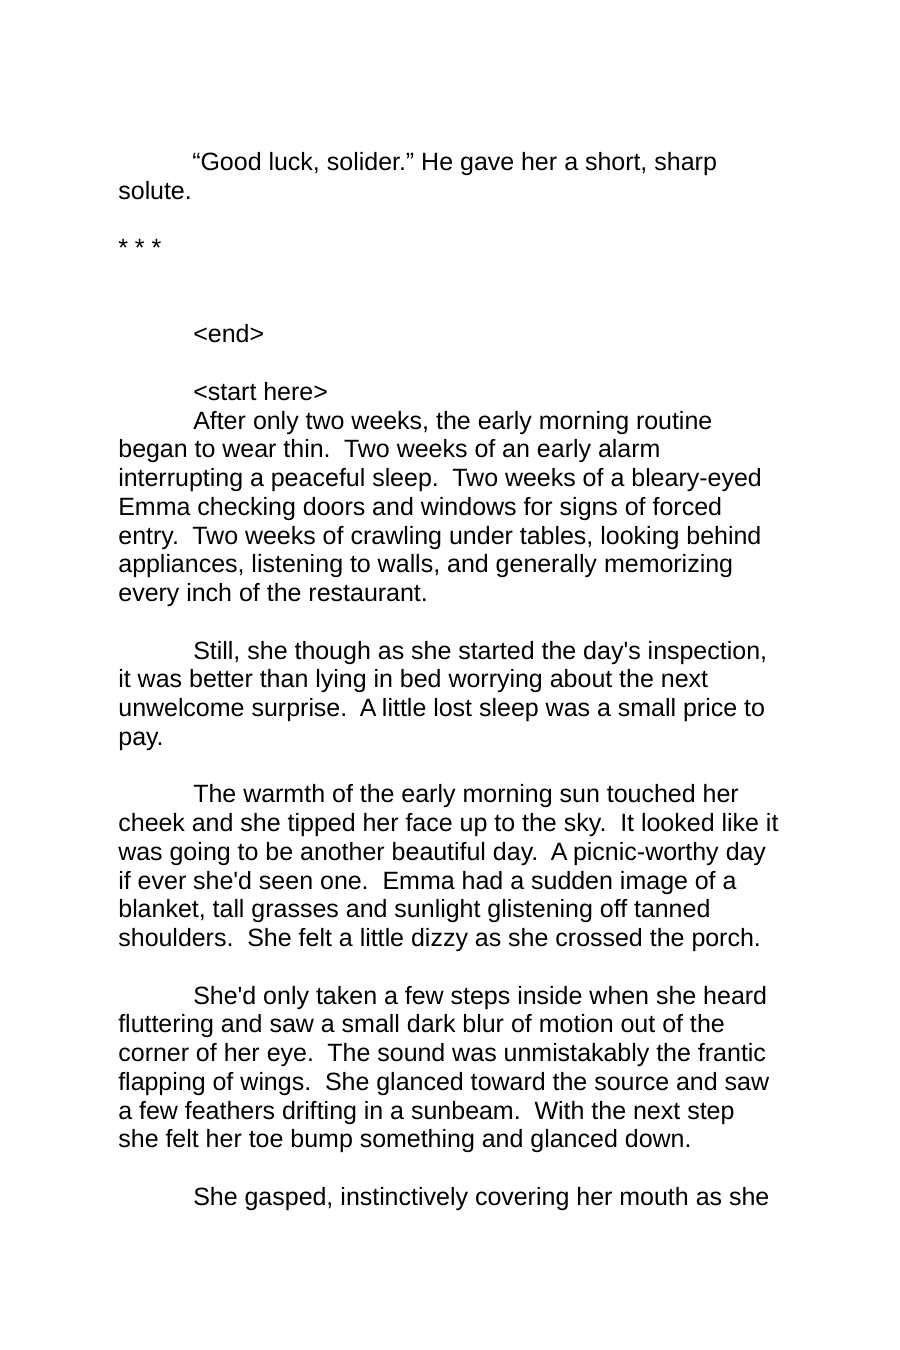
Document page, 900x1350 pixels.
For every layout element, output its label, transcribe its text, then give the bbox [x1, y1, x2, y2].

text <start here> [118, 377, 782, 406]
text Still, she though as she started the day's inspection, it was better than lying in bed worrying about the next unwelcome surprise. A little lost sleep was a small price to pay. [118, 636, 782, 751]
text She'd only taken a few steps inside when she heard fluttering and saw a small dark blur of motion out of the corner of her eye. The sound was unmistakably the frantic flapping of wings. She glanced toward the source and saw a few feathers drifting in a sunbeam. With the next step she felt her toe bump something and glanced down. [118, 981, 782, 1153]
text She gasped, instinctively covering her mouth as she [118, 1182, 782, 1211]
text The warmth of the early morning sun touched her cheek and she tipped her face up to the sky. It looked like it was going to be another beautiful day. A picnic-worthy day if ever she'd seen one. Emma had a sudden image of a blanket, tall grasses and sunlight glistening off tanned shoulders. She felt a little dizzy as she crossed the porch. [118, 779, 782, 952]
text <end> [118, 319, 782, 348]
text “Good luck, solider.” He gave her a short, sharp solute. [118, 147, 782, 204]
text After only two weeks, the early morning routine began to wear thin. Two weeks of an early alarm interrupting a peaceful sleep. Two weeks of a bleary-eyed Emma checking doors and windows for signs of forced entry. Two weeks of crawling under tables, looking behind appliances, listening to walls, and generally memorizing every inch of the restaurant. [118, 406, 782, 607]
text * * * [118, 233, 782, 262]
